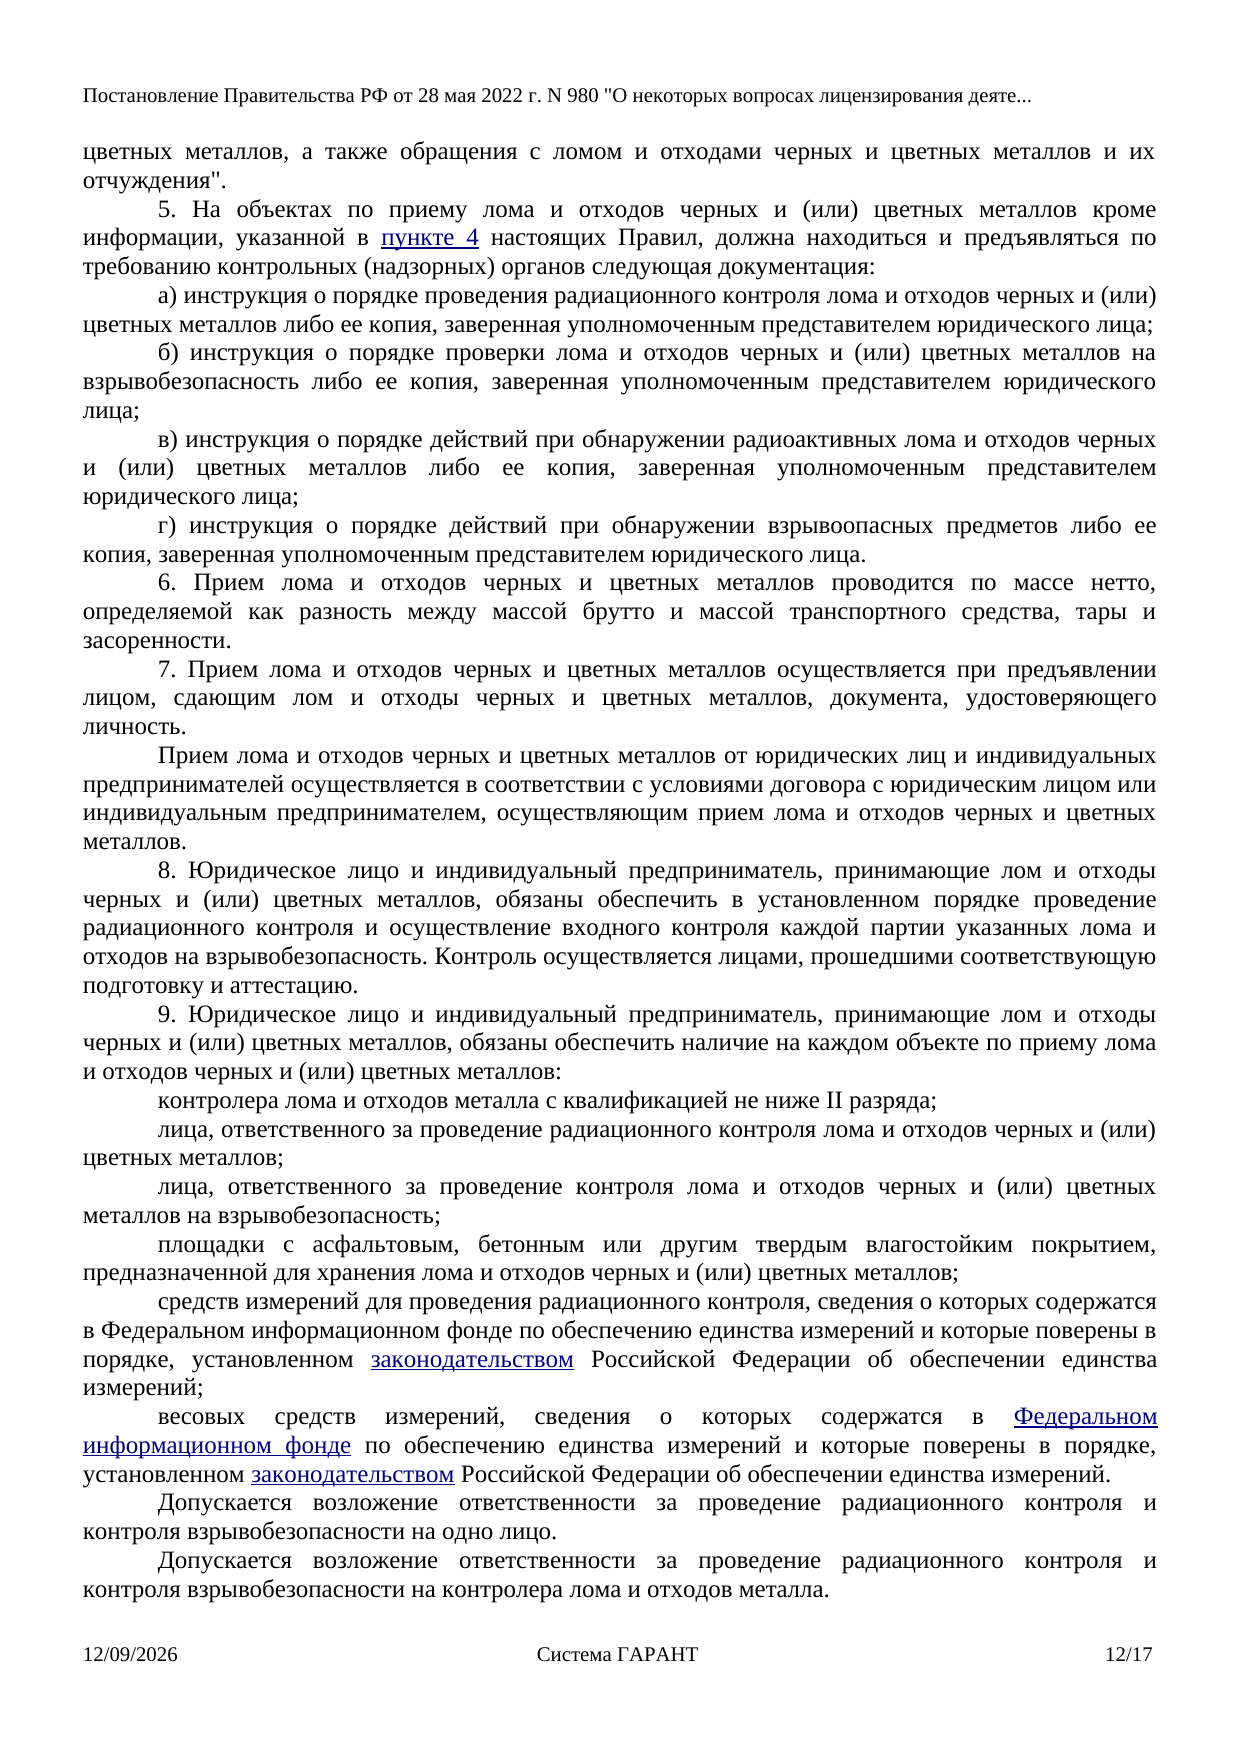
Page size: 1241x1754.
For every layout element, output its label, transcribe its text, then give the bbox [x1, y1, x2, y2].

text 9. Юридическое лицо и индивидуальный предприниматель, принимающие лом и отходы черных и (или) цветных металлов, обязаны обеспечить наличие на каждом объекте по приему лома и отходов черных и (или) цветных металлов: [83, 999, 1157, 1085]
text Допускается возложение ответственности за проведение радиационного контроля и контроля взрывобезопасности на контролера лома и отходов металла. [83, 1545, 1157, 1602]
text лица, ответственного за проведение радиационного контроля лома и отходов черных и (или) цветных металлов; [83, 1114, 1157, 1171]
text а) инструкция о порядке проведения радиационного контроля лома и отходов черных и (или) цветных металлов либо ее копия, заверенная уполномоченным представителем юридического лица; [83, 280, 1157, 337]
text г) инструкция о порядке действий при обнаружении взрывоопасных предметов либо ее копия, заверенная уполномоченным представителем юридического лица. [83, 510, 1157, 567]
text 5. На объектах по приему лома и отходов черных и (или) цветных металлов кроме информации, указанной в пункте 4 настоящих Правил, должна находиться и предъявляться по требованию контрольных (надзорных) органов следующая документация: [83, 194, 1157, 280]
text Прием лома и отходов черных и цветных металлов от юридических лиц и индивидуальных предпринимателей осуществляется в соответствии с условиями договора с юридическим лицом или индивидуальным предпринимателем, осуществляющим прием лома и отходов черных и цветных металлов. [83, 740, 1157, 855]
text б) инструкция о порядке проверки лома и отходов черных и (или) цветных металлов на взрывобезопасность либо ее копия, заверенная уполномоченным представителем юридического лица; [83, 337, 1157, 424]
text в) инструкция о порядке действий при обнаружении радиоактивных лома и отходов черных и (или) цветных металлов либо ее копия, заверенная уполномоченным представителем юридического лица; [83, 424, 1157, 510]
text средств измерений для проведения радиационного контроля, сведения о которых содержатся в Федеральном информационном фонде по обеспечению единства измерений и которые поверены в порядке, установленном законодательством Российской Федерации об обеспечении единства измерений; [83, 1286, 1157, 1401]
text цветных металлов, а также обращения с ломом и отходами черных и цветных металлов и их отчуждения". [83, 136, 1157, 194]
text 7. Прием лома и отходов черных и цветных металлов осуществляется при предъявлении лицом, сдающим лом и отходы черных и цветных металлов, документа, удостоверяющего личность. [83, 654, 1157, 740]
text Допускается возложение ответственности за проведение радиационного контроля и контроля взрывобезопасности на одно лицо. [83, 1487, 1157, 1545]
text 6. Прием лома и отходов черных и цветных металлов проводится по массе нетто, определяемой как разность между массой брутто и массой транспортного средства, тары и засоренности. [83, 567, 1157, 654]
text лица, ответственного за проведение контроля лома и отходов черных и (или) цветных металлов на взрывобезопасность; [83, 1171, 1157, 1229]
text 8. Юридическое лицо и индивидуальный предприниматель, принимающие лом и отходы черных и (или) цветных металлов, обязаны обеспечить в установленном порядке проведение радиационного контроля и осуществление входного контроля каждой партии указанных лома и отходов на взрывобезопасность. Контроль осуществляется лицами, прошедшими соответствующую подготовку и аттестацию. [83, 855, 1157, 999]
text контролера лома и отходов металла с квалификацией не ниже II разряда; [83, 1085, 1157, 1114]
text площадки с асфальтовым, бетонным или другим твердым влагостойким покрытием, предназначенной для хранения лома и отходов черных и (или) цветных металлов; [83, 1229, 1157, 1286]
text весовых средств измерений, сведения о которых содержатся в Федеральном информационном фонде по обеспечению единства измерений и которые поверены в порядке, установленном законодательством Российской Федерации об обеспечении единства измерений. [83, 1401, 1157, 1487]
